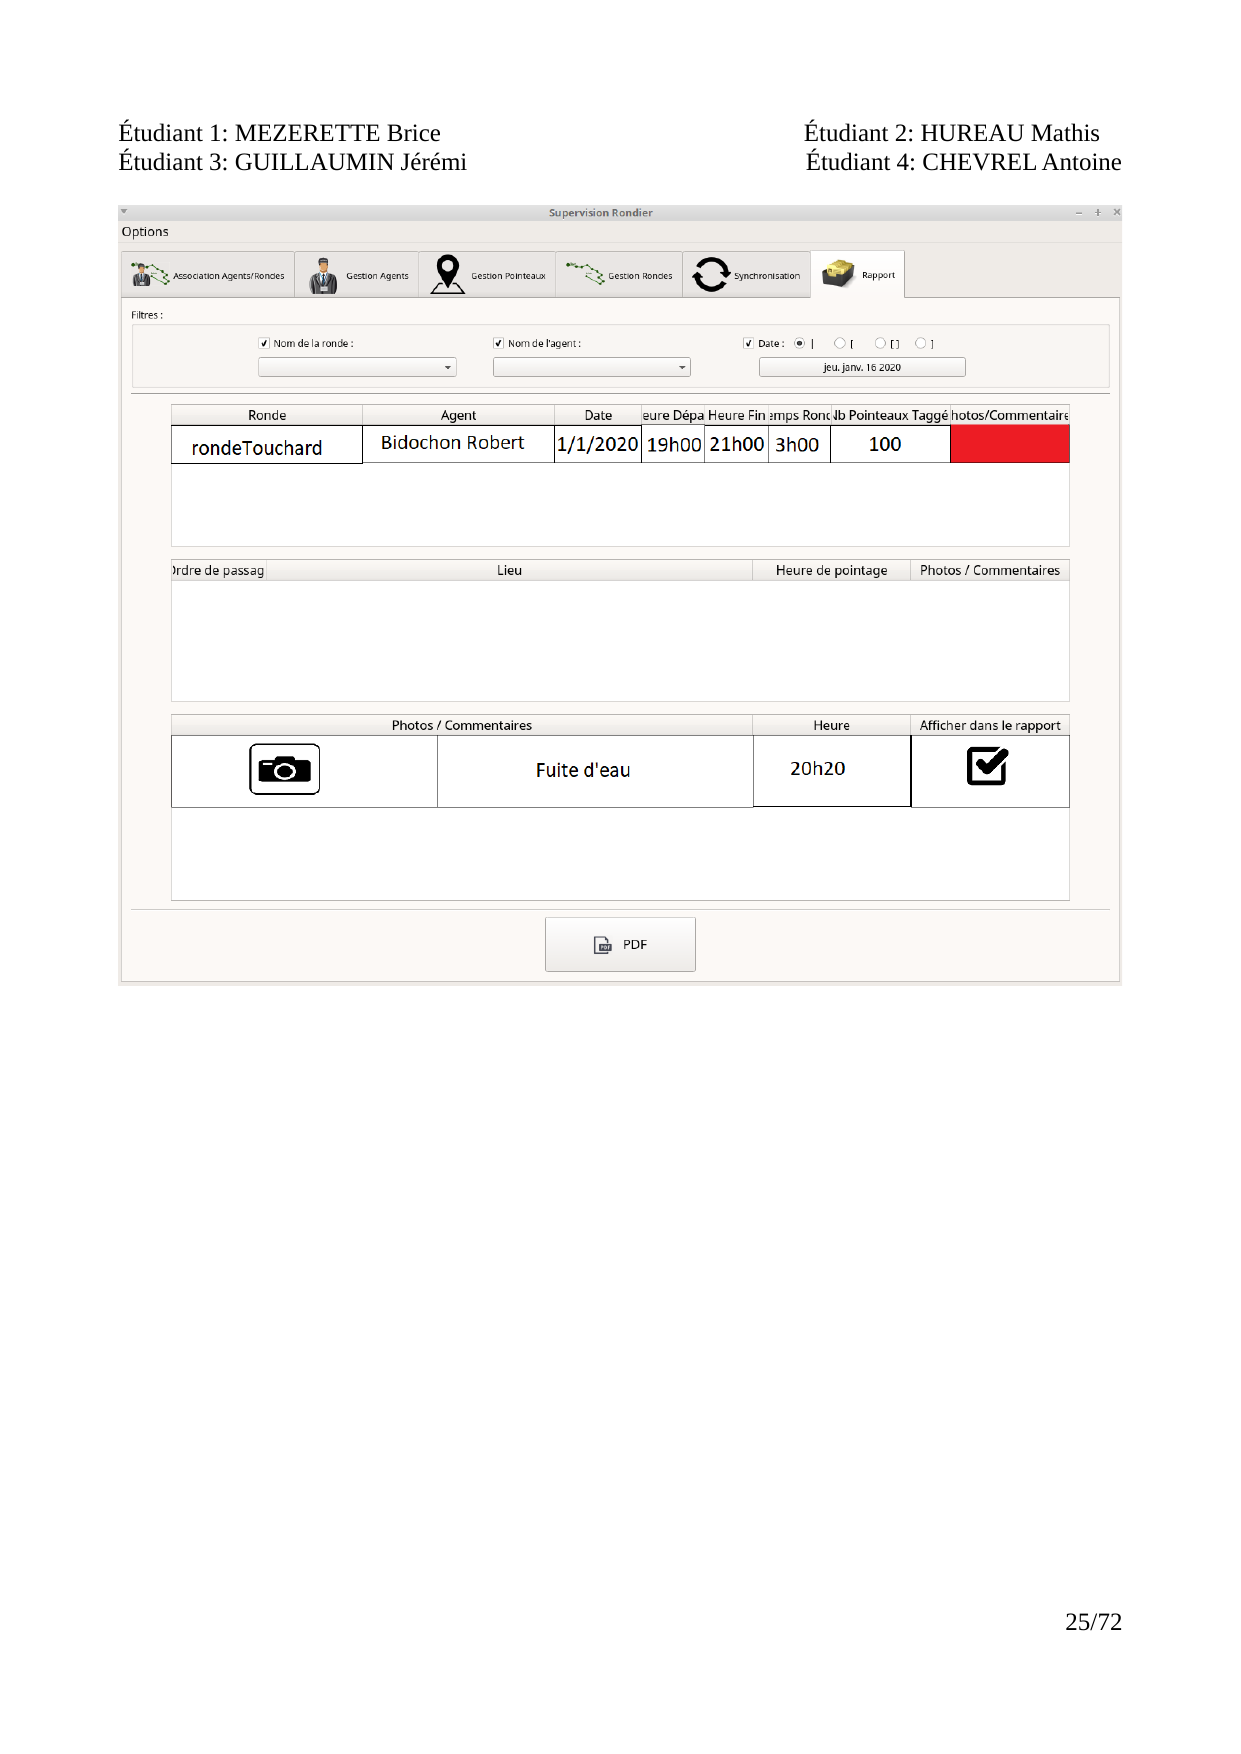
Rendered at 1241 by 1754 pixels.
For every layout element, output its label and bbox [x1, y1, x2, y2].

picture [118, 205, 1123, 1069]
